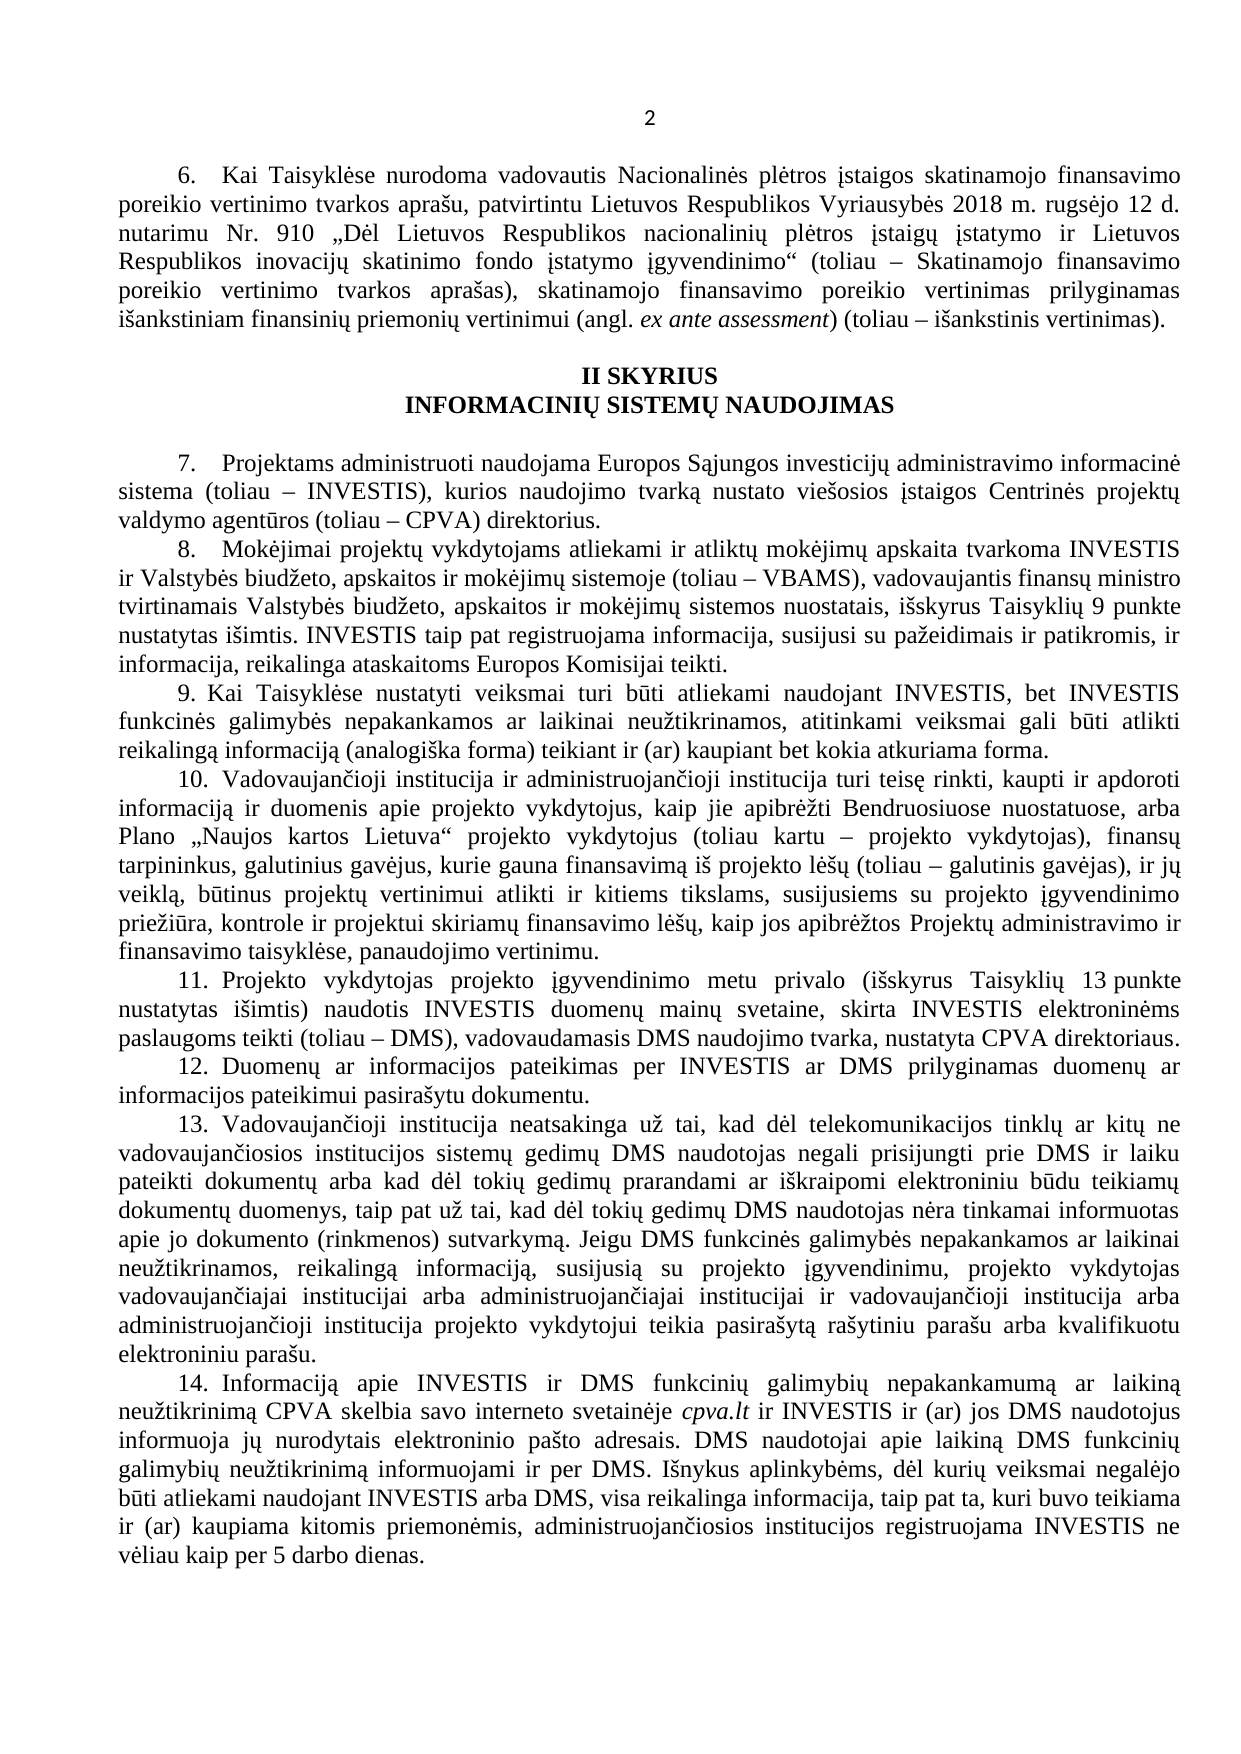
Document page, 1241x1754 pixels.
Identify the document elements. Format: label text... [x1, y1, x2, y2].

text 6. Kai Taisyklėse nurodoma vadovautis Nacionalinės plėtros įstaigos skatinamojo finansavimo poreikio vertinimo tvarkos aprašu, patvirtintu Lietuvos Respublikos Vyriausybės 2018 m. rugsėjo 12 d. nutarimu Nr. 910 „Dėl Lietuvos Respublikos nacionalinių plėtros įstaigų įstatymo ir Lietuvos Respublikos inovacijų skatinimo fondo įstatymo įgyvendinimo“ (toliau – Skatinamojo finansavimo poreikio vertinimo tvarkos aprašas), skatinamojo finansavimo poreikio vertinimas prilyginamas išankstiniam finansinių priemonių vertinimui (angl. ex ante assessment) (toliau – išankstinis vertinimas). [118, 160, 1181, 333]
text 9. Kai Taisyklėse nustatyti veiksmai turi būti atliekami naudojant INVESTIS, bet INVESTIS funkcinės galimybės nepakankamos ar laikinai neužtikrinamos, atitinkami veiksmai gali būti atlikti reikalingą informaciją (analogiška forma) teikiant ir (ar) kaupiant bet kokia atkuriama forma. [118, 678, 1181, 764]
text 10. Vadovaujančioji institucija ir administruojančioji institucija turi teisę rinkti, kaupti ir apdoroti informaciją ir duomenis apie projekto vykdytojus, kaip jie apibrėžti Bendruosiuose nuostatuose, arba Plano „Naujos kartos Lietuva“ projekto vykdytojus (toliau kartu – projekto vykdytojas), finansų tarpininkus, galutinius gavėjus, kurie gauna finansavimą iš projekto lėšų (toliau – galutinis gavėjas), ir jų veiklą, būtinus projektų vertinimui atlikti ir kitiems tikslams, susijusiems su projekto įgyvendinimo priežiūra, kontrole ir projektui skiriamų finansavimo lėšų, kaip jos apibrėžtos Projektų administravimo ir finansavimo taisyklėse, panaudojimo vertinimu. [118, 764, 1181, 965]
text 12. Duomenų ar informacijos pateikimas per INVESTIS ar DMS prilyginamas duomenų ar informacijos pateikimui pasirašytu dokumentu. [118, 1051, 1181, 1109]
text II SKYRIUS [118, 361, 1181, 390]
text 13. Vadovaujančioji institucija neatsakinga už tai, kad dėl telekomunikacijos tinklų ar kitų ne vadovaujančiosios institucijos sistemų gedimų DMS naudotojas negali prisijungti prie DMS ir laiku pateikti dokumentų arba kad dėl tokių gedimų prarandami ar iškraipomi elektroniniu būdu teikiamų dokumentų duomenys, taip pat už tai, kad dėl tokių gedimų DMS naudotojas nėra tinkamai informuotas apie jo dokumento (rinkmenos) sutvarkymą. Jeigu DMS funkcinės galimybės nepakankamos ar laikinai neužtikrinamos, reikalingą informaciją, susijusią su projekto įgyvendinimu, projekto vykdytojas vadovaujančiajai institucijai arba administruojančiajai institucijai ir vadovaujančioji institucija arba administruojančioji institucija projekto vykdytojui teikia pasirašytą rašytiniu parašu arba kvalifikuotu elektroniniu parašu. [118, 1109, 1181, 1368]
text INFORMACINIŲ SISTEMŲ NAUDOJIMAS [118, 390, 1181, 419]
text 14. Informaciją apie INVESTIS ir DMS funkcinių galimybių nepakankamumą ar laikiną neužtikrinimą CPVA skelbia savo interneto svetainėje cpva.lt ir INVESTIS ir (ar) jos DMS naudotojus informuoja jų nurodytais elektroninio pašto adresais. DMS naudotojai apie laikiną DMS funkcinių galimybių neužtikrinimą informuojami ir per DMS. Išnykus aplinkybėms, dėl kurių veiksmai negalėjo būti atliekami naudojant INVESTIS arba DMS, visa reikalinga informacija, taip pat ta, kuri buvo teikiama ir (ar) kaupiama kitomis priemonėmis, administruojančiosios institucijos registruojama INVESTIS ne vėliau kaip per 5 darbo dienas. [118, 1368, 1181, 1569]
text 7. Projektams administruoti naudojama Europos Sąjungos investicijų administravimo informacinė sistema (toliau – INVESTIS), kurios naudojimo tvarką nustato viešosios įstaigos Centrinės projektų valdymo agentūros (toliau – CPVA) direktorius. [118, 448, 1181, 534]
text 11. Projekto vykdytojas projekto įgyvendinimo metu privalo (išskyrus Taisyklių 13 punkte nustatytas išimtis) naudotis INVESTIS duomenų mainų svetaine, skirta INVESTIS elektroninėms paslaugoms teikti (toliau – DMS), vadovaudamasis DMS naudojimo tvarka, nustatyta CPVA direktoriaus. [118, 965, 1181, 1051]
text 8. Mokėjimai projektų vykdytojams atliekami ir atliktų mokėjimų apskaita tvarkoma INVESTIS ir Valstybės biudžeto, apskaitos ir mokėjimų sistemoje (toliau – VBAMS), vadovaujantis finansų ministro tvirtinamais Valstybės biudžeto, apskaitos ir mokėjimų sistemos nuostatais, išskyrus Taisyklių 9 punkte nustatytas išimtis. INVESTIS taip pat registruojama informacija, susijusi su pažeidimais ir patikromis, ir informacija, reikalinga ataskaitoms Europos Komisijai teikti. [118, 534, 1181, 678]
